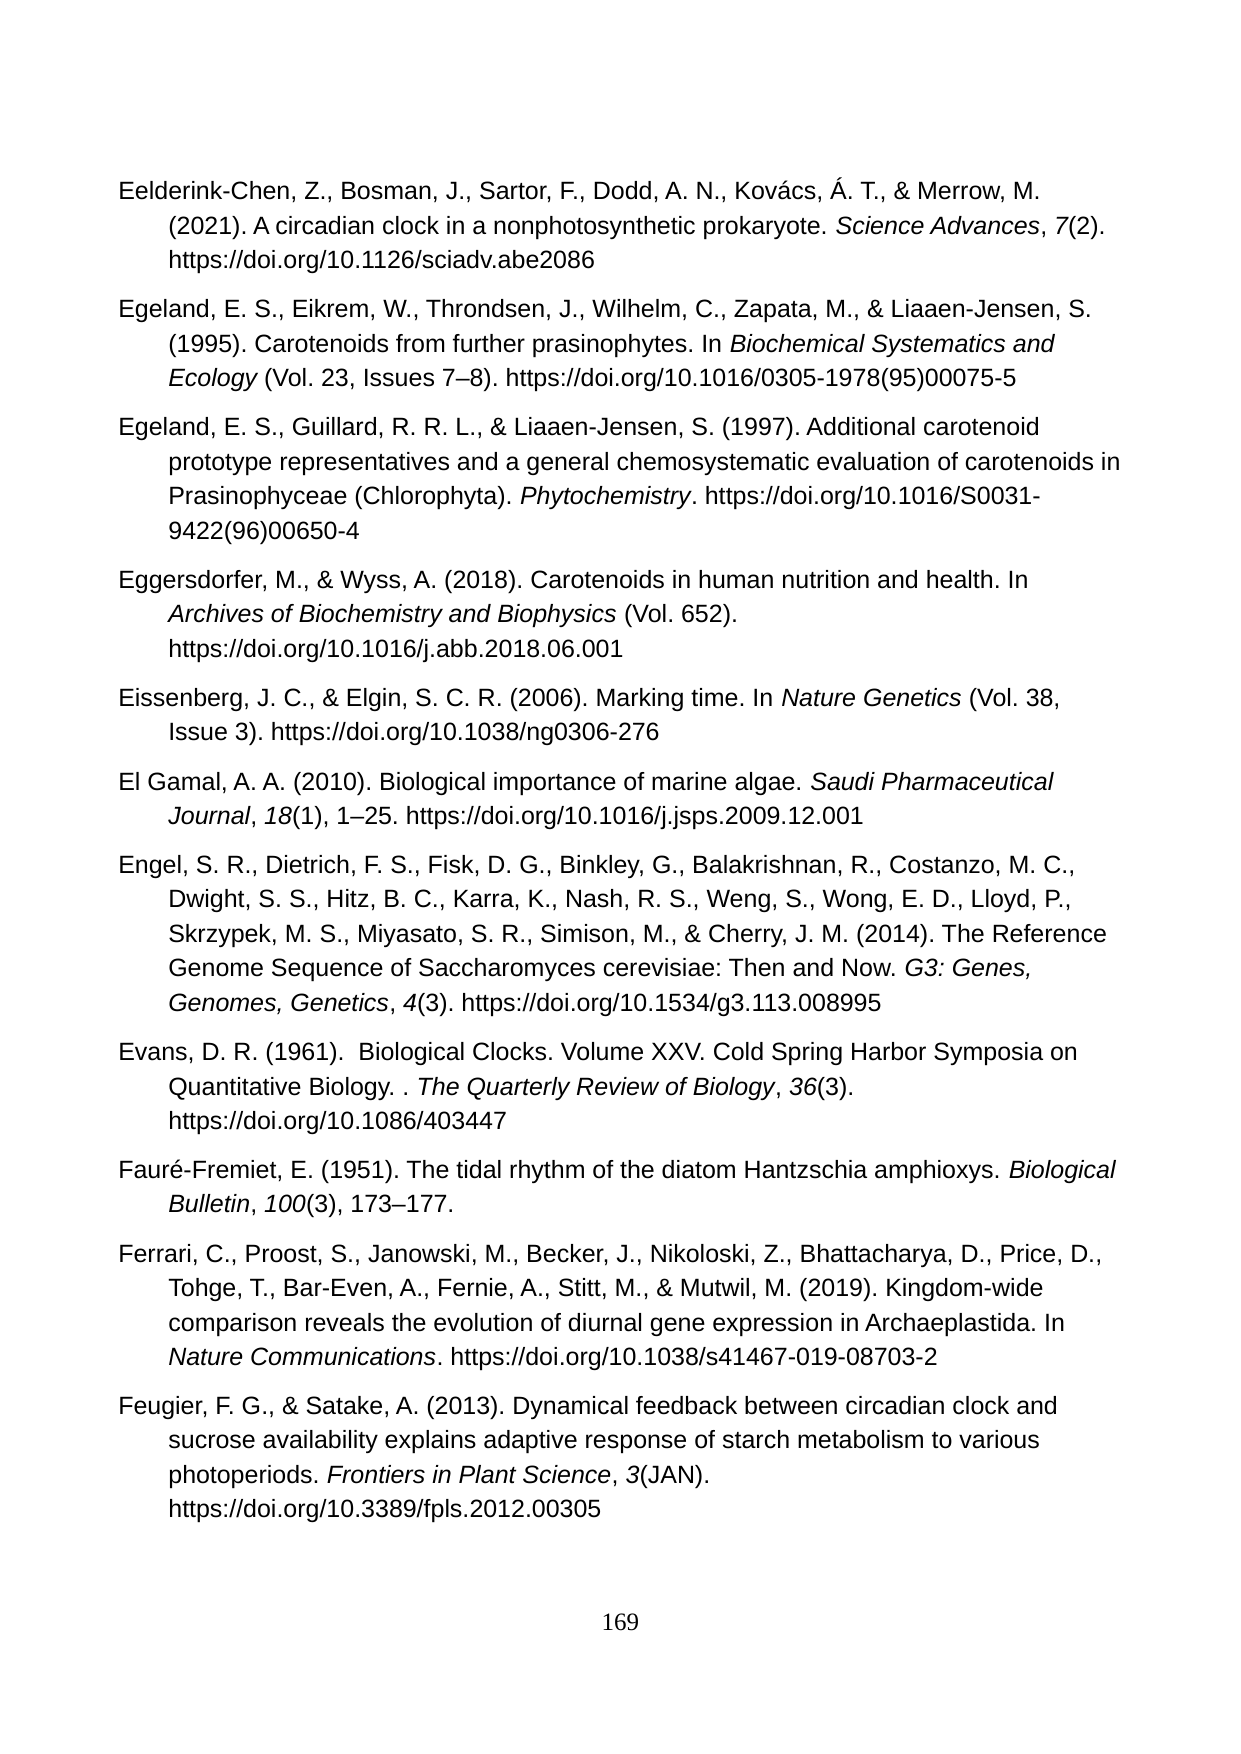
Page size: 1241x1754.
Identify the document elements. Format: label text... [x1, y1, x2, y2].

text Eissenberg, J. C., & Elgin, S. C. R. (2006). Marking time. In Nature Genetics (Vol. 38, Issue 3). https://doi.org/10.1038/ng0306-276 [118, 683, 1122, 746]
text Egeland, E. S., Eikrem, W., Throndsen, J., Wilhelm, C., Zapata, M., & Liaaen-Jensen, S. (1995). Carotenoids from further prasinophytes. In Biochemical Systematics and Ecology (Vol. 23, Issues 7–8). https://doi.org/10.1016/0305-1978(95)00075-5 [118, 294, 1122, 392]
text Engel, S. R., Dietrich, F. S., Fisk, D. G., Binkley, G., Balakrishnan, R., Costanzo, M. C., Dwight, S. S., Hitz, B. C., Karra, K., Nash, R. S., Weng, S., Wong, E. D., Lloyd, P., Skrzypek, M. S., Miyasato, S. R., Simison, M., & Cherry, J. M. (2014). The Reference Genome Sequence of Saccharomyces cerevisiae: Then and Now. G3: Genes, Genomes, Genetics, 4(3). https://doi.org/10.1534/g3.113.008995 [118, 850, 1122, 1017]
text Ferrari, C., Proost, S., Janowski, M., Becker, J., Nikoloski, Z., Bhattacharya, D., Price, D., Tohge, T., Bar-Even, A., Fernie, A., Stitt, M., & Mutwil, M. (2019). Kingdom-wide comparison reveals the evolution of diurnal gene expression in Archaeplastida. In Nature Communications. https://doi.org/10.1038/s41467-019-08703-2 [118, 1238, 1122, 1371]
text Feugier, F. G., & Satake, A. (2013). Dynamical feedback between circadian clock and sucrose availability explains adaptive response of starch metabolism to various photoperiods. Frontiers in Plant Science, 3(JAN). https://doi.org/10.3389/fpls.2012.00305 [118, 1391, 1122, 1523]
text Eelderink-Chen, Z., Bosman, J., Sartor, F., Dodd, A. N., Kovács, Á. T., & Merrow, M. (2021). A circadian clock in a nonphotosynthetic prokaryote. Science Advances, 7(2). https://doi.org/10.1126/sciadv.abe2086 [118, 176, 1122, 274]
text El Gamal, A. A. (2010). Biological importance of marine algae. Saudi Pharmaceutical Journal, 18(1), 1–25. https://doi.org/10.1016/j.jsps.2009.12.001 [118, 766, 1122, 830]
text Eggersdorfer, M., & Wyss, A. (2018). Carotenoids in human nutrition and health. In Archives of Biochemistry and Biophysics (Vol. 652). https://doi.org/10.1016/j.abb.2018.06.001 [118, 565, 1122, 663]
text Fauré-Fremiet, E. (1951). The tidal rhythm of the diatom Hantzschia amphioxys. Biological Bulletin, 100(3), 173–177. [118, 1155, 1122, 1218]
text Evans, D. R. (1961). Biological Clocks. Volume XXV. Cold Spring Harbor Symposia on Quantitative Biology. . The Quarterly Review of Biology, 36(3). https://doi.org/10.1086/403447 [118, 1037, 1122, 1135]
text Egeland, E. S., Guillard, R. R. L., & Liaaen-Jensen, S. (1997). Additional carotenoid prototype representatives and a general chemosystematic evaluation of carotenoids in Prasinophyceae (Chlorophyta). Phytochemistry. https://doi.org/10.1016/S0031-9422(96)00650-4 [118, 412, 1122, 544]
